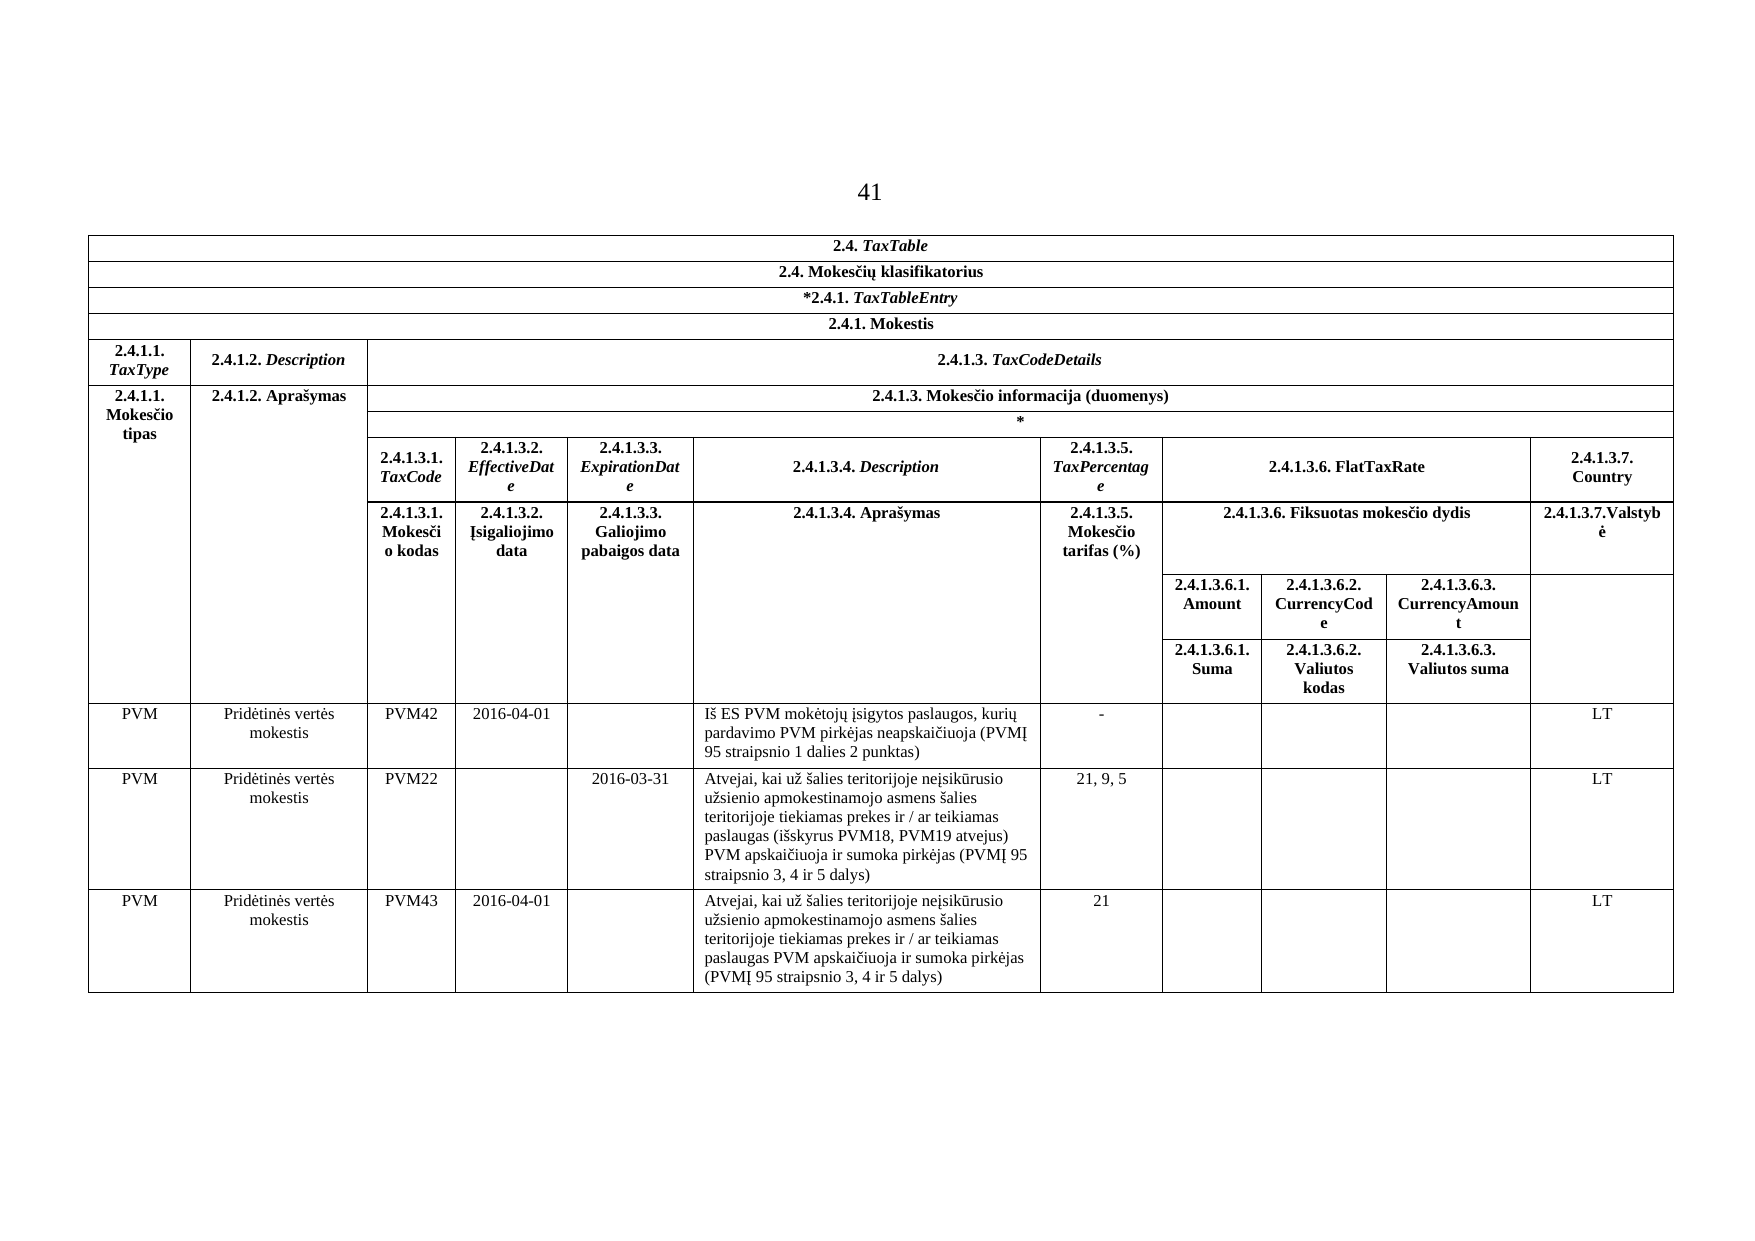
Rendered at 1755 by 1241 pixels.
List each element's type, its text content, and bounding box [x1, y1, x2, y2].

table_cell [1163, 704, 1261, 767]
table_cell 2.4.1.3.7. Country [1531, 438, 1673, 501]
table_cell PVM [89, 769, 190, 889]
table_cell PVM42 [368, 704, 455, 767]
table_cell 2016-04-01 [456, 890, 567, 992]
table_cell 2.4.1.3.5. TaxPercentage [1041, 438, 1162, 501]
table_cell [1262, 704, 1386, 767]
table_cell Iš ES PVM mokėtojų įsigytos paslaugos, kurių pardavimo PVM pirkėjas neapskaičiuoja (PVMĮ 95 straipsnio 1 dalies 2 punktas) [694, 704, 1040, 767]
table_cell [568, 890, 693, 992]
table_cell *2.4.1. TaxTableEntry [89, 288, 1673, 313]
table_cell PVM [89, 704, 190, 767]
table_cell LT [1531, 704, 1673, 767]
table_cell 2016-03-31 [568, 769, 693, 889]
table_cell 2.4.1.3.1. Mokesčio kodas [368, 503, 455, 703]
table_cell 2.4.1.3. TaxCodeDetails [368, 340, 1673, 384]
table_cell * [368, 412, 1673, 437]
table_cell 2.4.1.3.7.Valstybė [1531, 503, 1673, 574]
table_cell 2.4.1.3.6.2. CurrencyCode [1262, 575, 1386, 638]
table_header 2.4. TaxTable [89, 236, 1673, 261]
table_cell 2.4.1.3.3. Galiojimo pabaigos data [568, 503, 693, 703]
table_cell 2.4.1.3.6.1. Amount [1163, 575, 1261, 638]
table_cell [1163, 890, 1261, 992]
table_cell [1387, 769, 1530, 889]
table_cell LT [1531, 769, 1673, 889]
table_cell Pridėtinės vertės mokestis [191, 704, 367, 767]
table_cell PVM22 [368, 769, 455, 889]
table_cell [568, 704, 693, 767]
table_cell [1387, 890, 1530, 992]
table_cell PVM [89, 890, 190, 992]
table_cell 2.4.1.2. Aprašymas [191, 386, 367, 703]
table_cell Atvejai, kai už šalies teritorijoje neįsikūrusio užsienio apmokestinamojo asmens šalies teritorijoje tiekiamas prekes ir / ar teikiamas paslaugas PVM apskaičiuoja ir sumoka pirkėjas (PVMĮ 95 straipsnio 3, 4 ir 5 dalys) [694, 890, 1040, 992]
table_cell [1262, 769, 1386, 889]
table_cell [1163, 769, 1261, 889]
table_cell 2.4.1.3.5. Mokesčio tarifas (%) [1041, 503, 1162, 703]
table_cell 2.4.1.3.6.3. CurrencyAmount [1387, 575, 1530, 638]
table_cell Pridėtinės vertės mokestis [191, 769, 367, 889]
table_cell 21, 9, 5 [1041, 769, 1162, 889]
table_cell 2.4.1.3. Mokesčio informacija (duomenys) [368, 386, 1673, 411]
table_cell 2.4.1.3.4. Aprašymas [694, 503, 1040, 703]
table_cell 2.4.1.1. Mokesčio tipas [89, 386, 190, 703]
table_cell 2.4.1.3.4. Description [694, 438, 1040, 501]
table_cell 2.4.1.3.1. TaxCode [368, 438, 455, 501]
table_cell 21 [1041, 890, 1162, 992]
table_cell 2.4.1.1. TaxType [89, 340, 190, 384]
table_cell [1531, 575, 1673, 703]
table_cell 2.4.1.3.6.2. Valiutos kodas [1262, 640, 1386, 703]
table_cell 2.4. Mokesčių klasifikatorius [89, 262, 1673, 287]
table_cell Pridėtinės vertės mokestis [191, 890, 367, 992]
table_cell 2.4.1.3.2. Įsigaliojimo data [456, 503, 567, 703]
table_cell LT [1531, 890, 1673, 992]
table_cell 2.4.1.3.2. EffectiveDate [456, 438, 567, 501]
table_cell [1262, 890, 1386, 992]
table_cell - [1041, 704, 1162, 767]
table_cell 2016-04-01 [456, 704, 567, 767]
table_cell 2.4.1.3.3. ExpirationDate [568, 438, 693, 501]
table_cell Atvejai, kai už šalies teritorijoje neįsikūrusio užsienio apmokestinamojo asmens šalies teritorijoje tiekiamas prekes ir / ar teikiamas paslaugas (išskyrus PVM18, PVM19 atvejus) PVM apskaičiuoja ir sumoka pirkėjas (PVMĮ 95 straipsnio 3, 4 ir 5 dalys) [694, 769, 1040, 889]
table_cell 2.4.1.3.6.3. Valiutos suma [1387, 640, 1530, 703]
table_cell 2.4.1. Mokestis [89, 314, 1673, 339]
table_cell 2.4.1.3.6.1. Suma [1163, 640, 1261, 703]
table_cell 2.4.1.2. Description [191, 340, 367, 384]
table_cell 2.4.1.3.6. FlatTaxRate [1163, 438, 1530, 501]
table_cell [456, 769, 567, 889]
table_cell 2.4.1.3.6. Fiksuotas mokesčio dydis [1163, 503, 1530, 574]
table_cell PVM43 [368, 890, 455, 992]
table_cell [1387, 704, 1530, 767]
